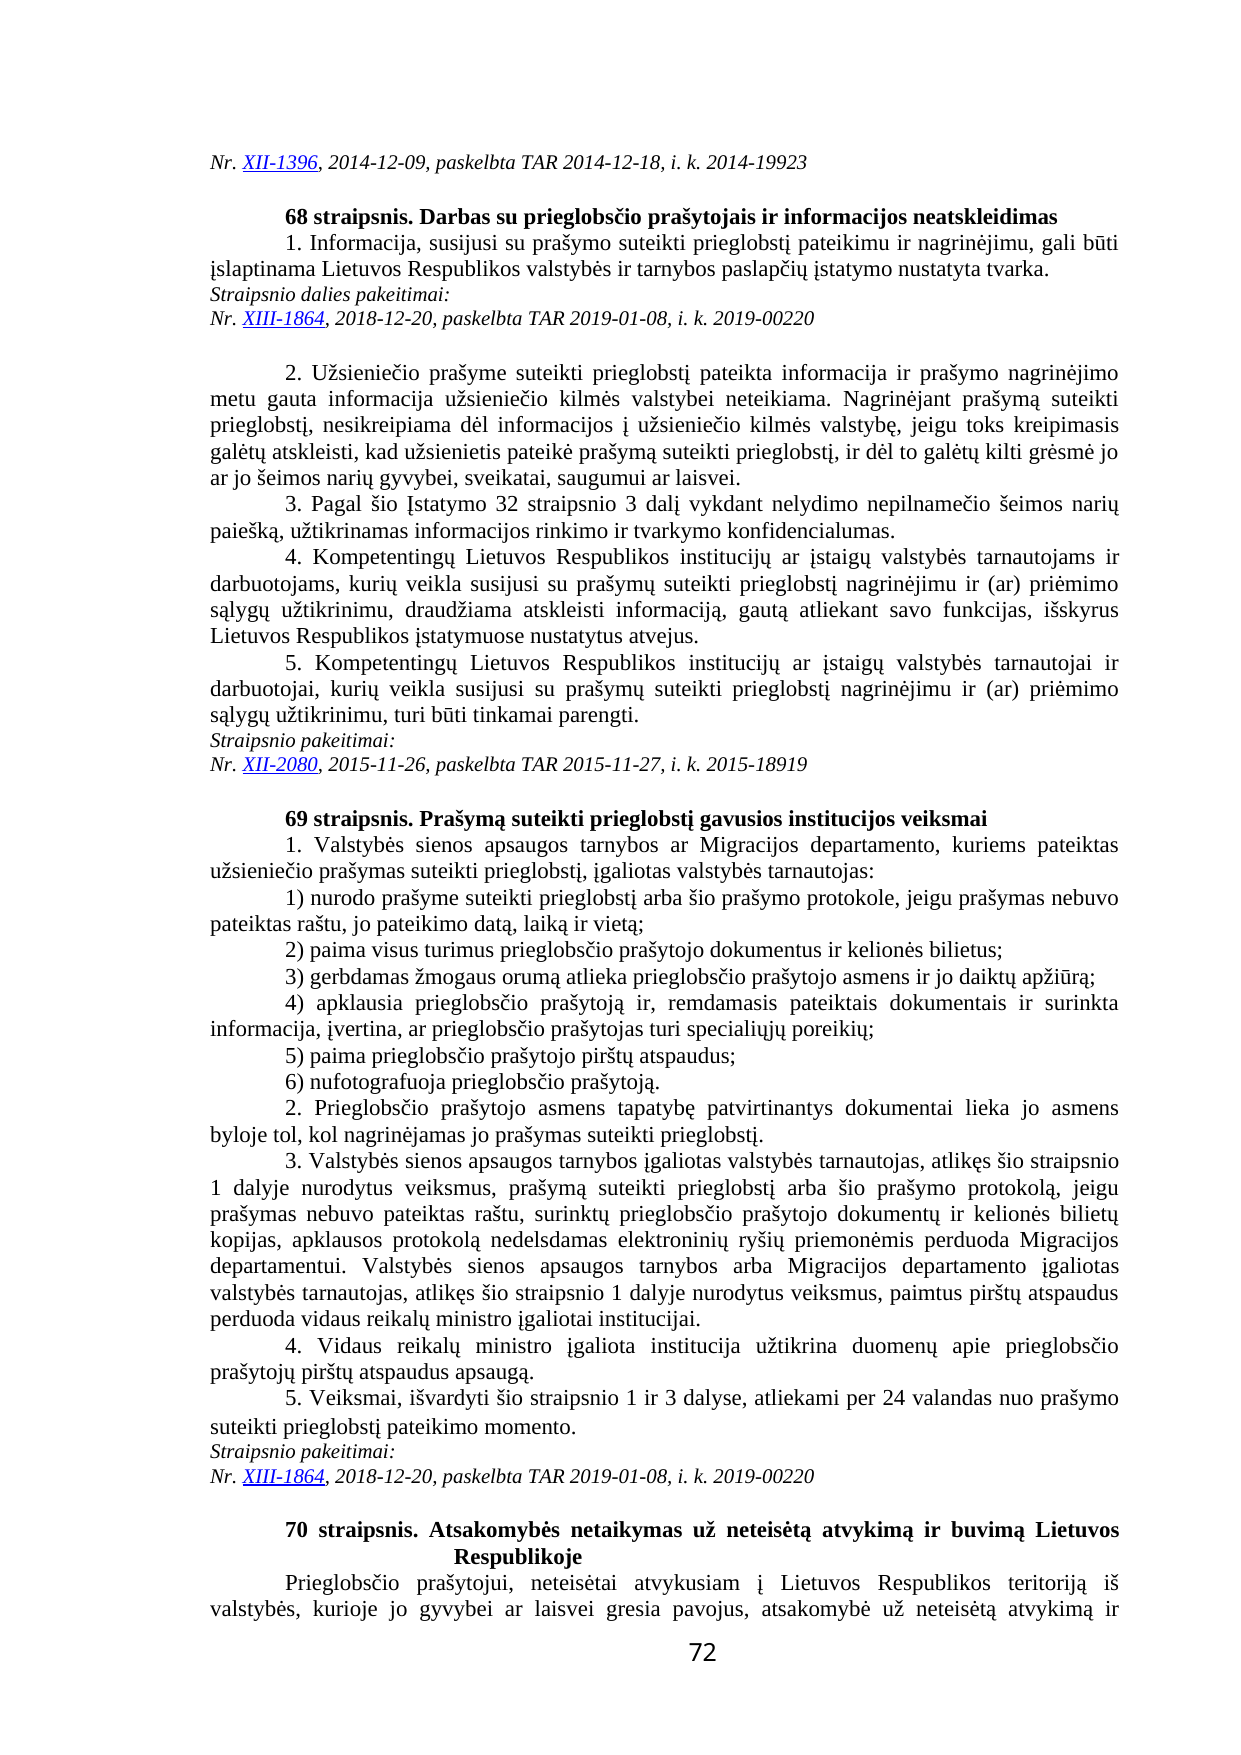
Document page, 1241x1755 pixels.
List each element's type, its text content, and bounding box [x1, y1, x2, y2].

text 5. Veiksmai, išvardyti šio straipsnio 1 ir 3 dalyse, atliekami per 24 valandas nuo prašymo suteikti prieglobstį pateikimo momento. [210, 1384, 1120, 1439]
text 3) gerbdamas žmogaus orumą atlieka prieglobsčio prašytojo asmens ir jo daiktų apžiūrą; [210, 963, 1120, 989]
text Nr. XII-2080, 2015-11-26, paskelbta TAR 2015-11-27, i. k. 2015-18919 [210, 752, 1120, 776]
text 4) apklausia prieglobsčio prašytoją ir, remdamasis pateiktais dokumentais ir surinkta informacija, įvertina, ar prieglobsčio prašytojas turi specialiųjų poreikių; [210, 989, 1120, 1042]
text 2) paima visus turimus prieglobsčio prašytojo dokumentus ir kelionės bilietus; [210, 936, 1120, 963]
text Nr. XII-1396, 2014-12-09, paskelbta TAR 2014-12-18, i. k. 2014-19923 [210, 150, 1120, 174]
text 2. Prieglobsčio prašytojo asmens tapatybę patvirtinantys dokumentai lieka jo asmens byloje tol, kol nagrinėjamas jo prašymas suteikti prieglobstį. [210, 1094, 1120, 1147]
text 5. Kompetentingų Lietuvos Respublikos institucijų ar įstaigų valstybės tarnautojai ir darbuotojai, kurių veikla susijusi su prašymų suteikti prieglobstį nagrinėjimu ir (ar) priėmimo sąlygų užtikrinimu, turi būti tinkamai parengti. [210, 649, 1120, 728]
text 5) paima prieglobsčio prašytojo pirštų atspaudus; [210, 1042, 1120, 1068]
text Nr. XIII-1864, 2018-12-20, paskelbta TAR 2019-01-08, i. k. 2019-00220 [210, 306, 1120, 330]
text 2. Užsieniečio prašyme suteikti prieglobstį pateikta informacija ir prašymo nagrinėjimo metu gauta informacija užsieniečio kilmės valstybei neteikiama. Nagrinėjant prašymą suteikti prieglobstį, nesikreipiama dėl informacijos į užsieniečio kilmės valstybę, jeigu toks kreipimasis galėtų atskleisti, kad užsienietis pateikė prašymą suteikti prieglobstį, ir dėl to galėtų kilti grėsmė jo ar jo šeimos narių gyvybei, sveikatai, saugumui ar laisvei. [210, 359, 1120, 491]
text Straipsnio pakeitimai: [210, 1439, 1120, 1463]
text Straipsnio pakeitimai: [210, 728, 1120, 752]
text Straipsnio dalies pakeitimai: [210, 282, 1120, 306]
text 1. Valstybės sienos apsaugos tarnybos ar Migracijos departamento, kuriems pateiktas užsieniečio prašymas suteikti prieglobstį, įgaliotas valstybės tarnautojas: [210, 831, 1120, 884]
text 3. Valstybės sienos apsaugos tarnybos įgaliotas valstybės tarnautojas, atlikęs šio straipsnio 1 dalyje nurodytus veiksmus, prašymą suteikti prieglobstį arba šio prašymo protokolą, jeigu prašymas nebuvo pateiktas raštu, surinktų prieglobsčio prašytojo dokumentų ir kelionės bilietų kopijas, apklausos protokolą nedelsdamas elektroninių ryšių priemonėmis perduoda Migracijos departamentui. Valstybės sienos apsaugos tarnybos arba Migracijos departamento įgaliotas valstybės tarnautojas, atlikęs šio straipsnio 1 dalyje nurodytus veiksmus, paimtus pirštų atspaudus perduoda vidaus reikalų ministro įgaliotai institucijai. [210, 1147, 1120, 1332]
text 4. Vidaus reikalų ministro įgaliota institucija užtikrina duomenų apie prieglobsčio prašytojų pirštų atspaudus apsaugą. [210, 1332, 1120, 1384]
text 4. Kompetentingų Lietuvos Respublikos institucijų ar įstaigų valstybės tarnautojams ir darbuotojams, kurių veikla susijusi su prašymų suteikti prieglobstį nagrinėjimu ir (ar) priėmimo sąlygų užtikrinimu, draudžiama atskleisti informaciją, gautą atliekant savo funkcijas, išskyrus Lietuvos Respublikos įstatymuose nustatytus atvejus. [210, 543, 1120, 649]
text Nr. XIII-1864, 2018-12-20, paskelbta TAR 2019-01-08, i. k. 2019-00220 [210, 1463, 1120, 1488]
text 69 straipsnis. Prašymą suteikti prieglobstį gavusios institucijos veiksmai [210, 804, 1120, 831]
text 70 straipsnis. Atsakomybės netaikymas už neteisėtą atvykimą ir buvimą Lietuvos Respublikoje [285, 1516, 1120, 1569]
text 6) nufotografuoja prieglobsčio prašytoją. [210, 1068, 1120, 1094]
text 68 straipsnis. Darbas su prieglobsčio prašytojais ir informacijos neatskleidimas [210, 203, 1120, 229]
text 1. Informacija, susijusi su prašymo suteikti prieglobstį pateikimu ir nagrinėjimu, gali būti įslaptinama Lietuvos Respublikos valstybės ir tarnybos paslapčių įstatymo nustatyta tvarka. [210, 229, 1120, 282]
text 3. Pagal šio Įstatymo 32 straipsnio 3 dalį vykdant nelydimo nepilnamečio šeimos narių paiešką, užtikrinamas informacijos rinkimo ir tvarkymo konfidencialumas. [210, 491, 1120, 543]
text Prieglobsčio prašytojui, neteisėtai atvykusiam į Lietuvos Respublikos teritoriją iš valstybės, kurioje jo gyvybei ar laisvei gresia pavojus, atsakomybė už neteisėtą atvykimą ir [210, 1569, 1120, 1622]
text 1) nurodo prašyme suteikti prieglobstį arba šio prašymo protokole, jeigu prašymas nebuvo pateiktas raštu, jo pateikimo datą, laiką ir vietą; [210, 884, 1120, 936]
